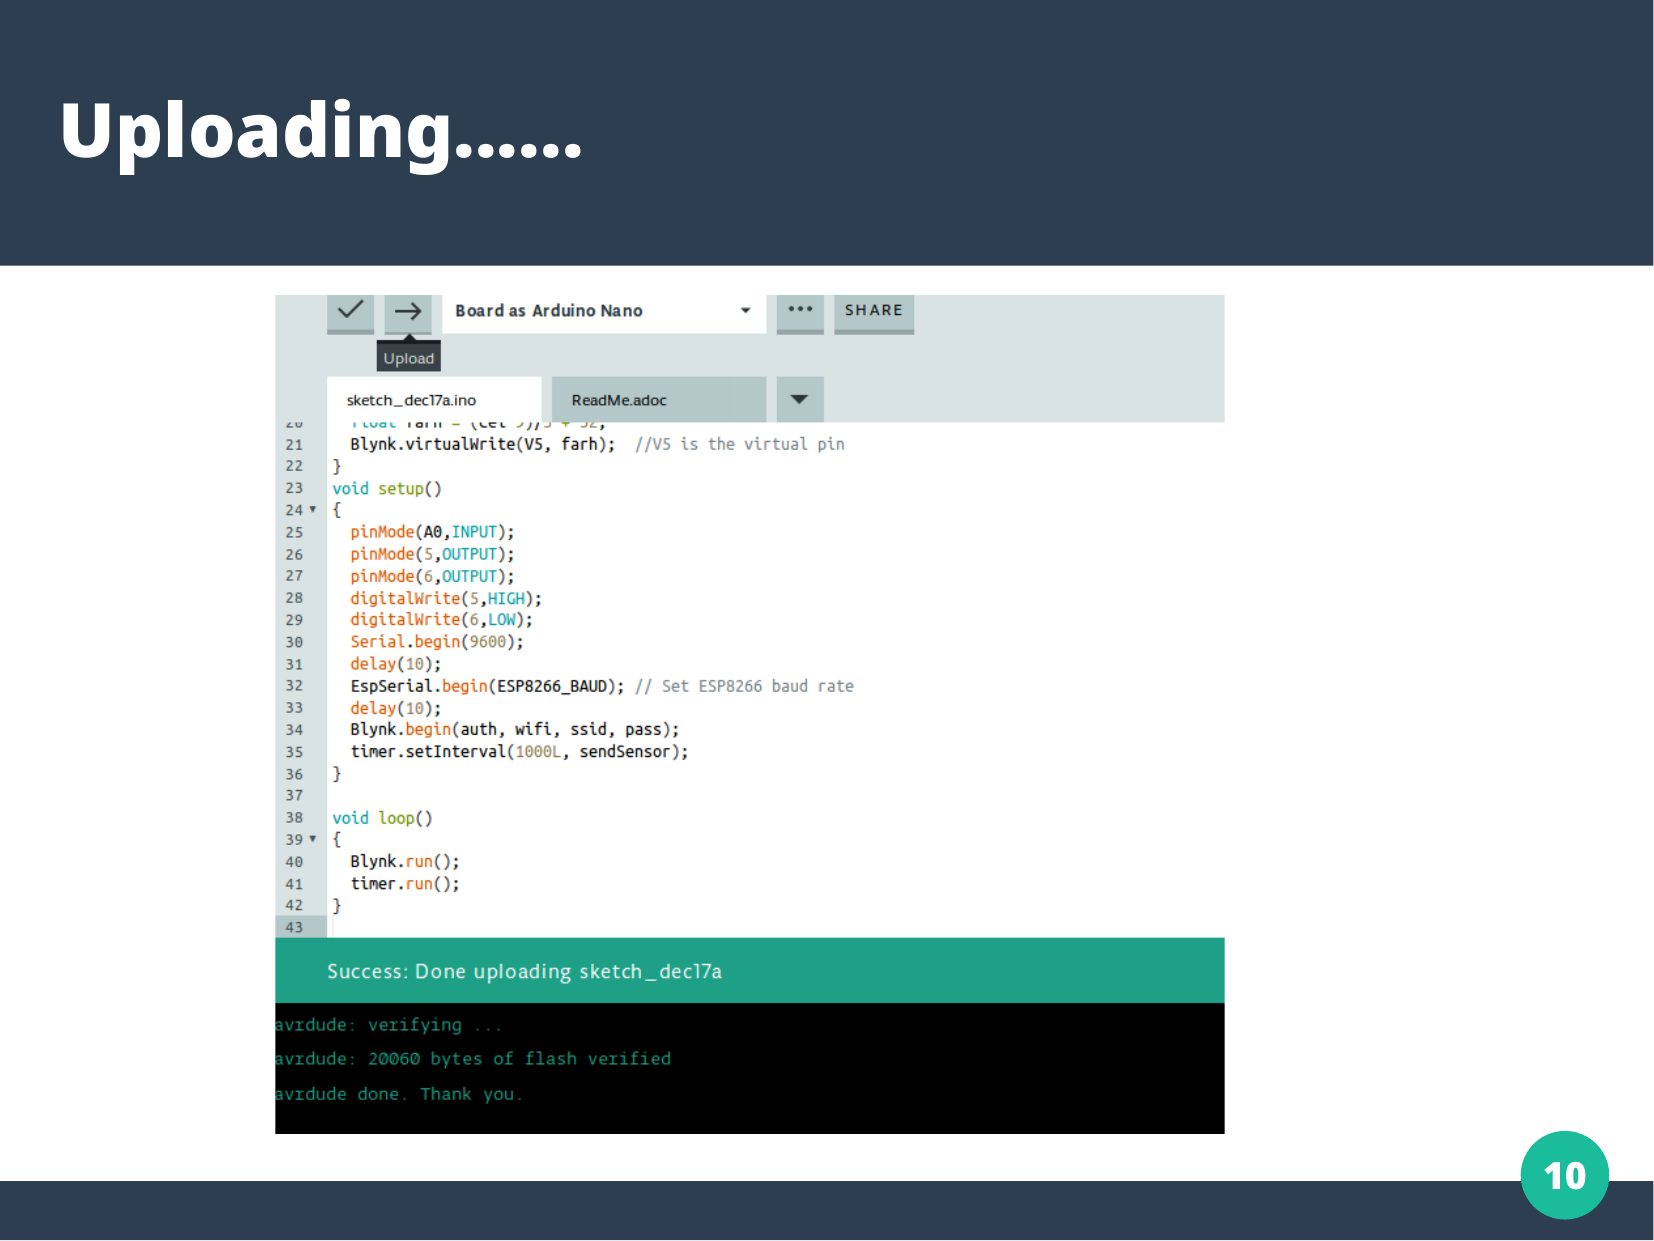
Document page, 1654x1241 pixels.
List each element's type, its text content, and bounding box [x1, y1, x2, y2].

title Uploading...... [59, 49, 1595, 207]
picture [275, 295, 1225, 1134]
